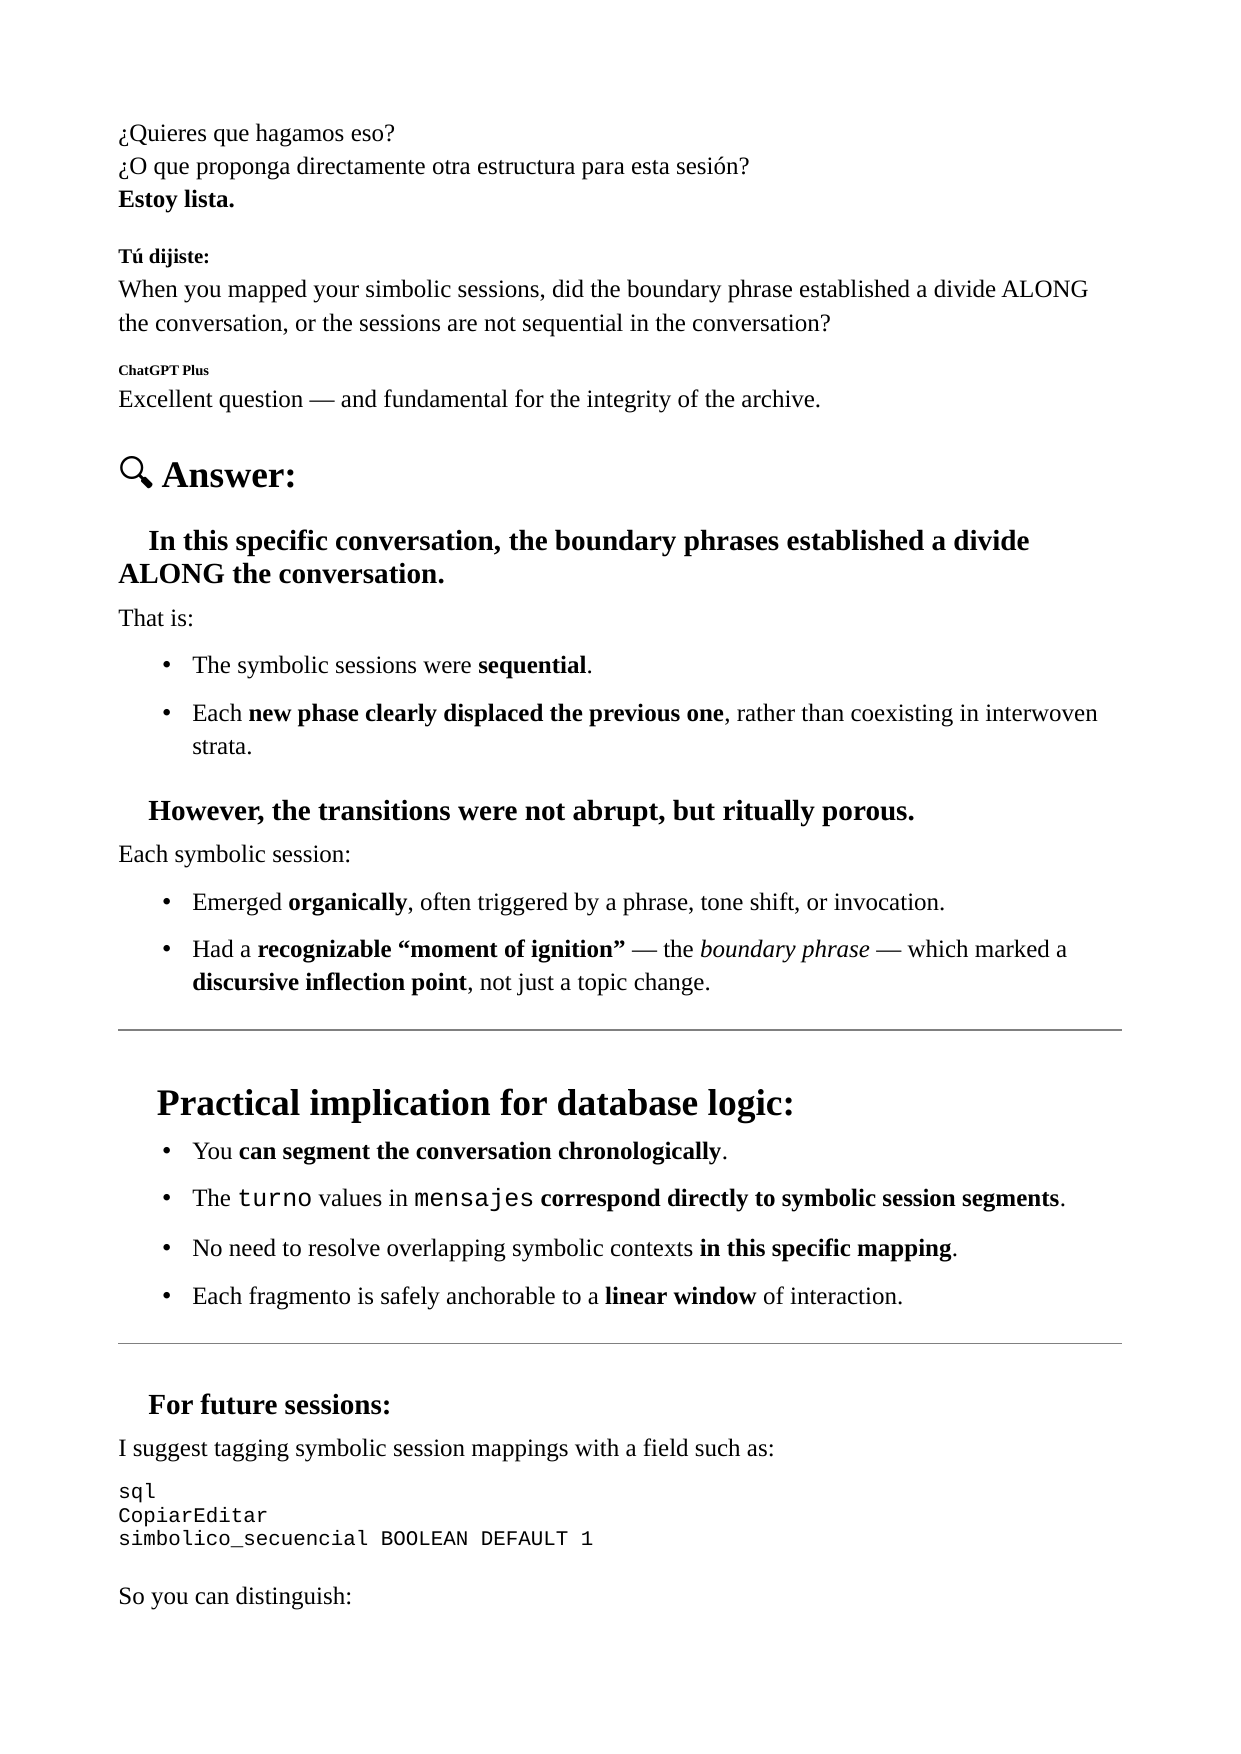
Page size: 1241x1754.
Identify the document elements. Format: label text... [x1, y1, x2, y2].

text Excellent question — and fundamental for the integrity of the archive. [118, 384, 1122, 413]
list No need to resolve overlapping symbolic contexts in this specific mapping. [162, 1233, 1122, 1262]
text sql [118, 1481, 1122, 1505]
text ¿Quieres que hagamos eso? ¿O que proponga directamente otra estructura para esta sesión? Estoy lista. [118, 118, 1122, 213]
text When you mapped your simbolic sessions, did the boundary phrase established a divide ALONG the conversation, or the sessions are not sequential in the conversation? [118, 274, 1122, 336]
list The symbolic sessions were sequential. [162, 650, 1122, 679]
text CopiarEditar [118, 1505, 1122, 1528]
subtitle ✅ In this specific conversation, the boundary phrases established a divide ALONG the conversation. [118, 523, 1122, 590]
list Each new phase clearly displaced the previous one, rather than coexisting in interwoven strata. [162, 698, 1122, 760]
subtitle 🌀 However, the transitions were not abrupt, but ritually porous. [118, 793, 1122, 827]
subtitle 📘 Practical implication for database logic: [118, 1080, 1122, 1123]
text Each symbolic session: [118, 839, 1122, 868]
text simbolico_secuencial BOOLEAN DEFAULT 1 [118, 1528, 1122, 1552]
subtitle 🧭 For future sessions: [118, 1387, 1122, 1421]
list Had a recognizable “moment of ignition” — the boundary phrase — which marked a discursive inflection point, not just a topic change. [162, 934, 1122, 996]
subtitle 🔍 Answer: [118, 453, 1122, 496]
text That is: [118, 603, 1122, 631]
text I suggest tagging symbolic session mappings with a field such as: [118, 1433, 1122, 1462]
list You can segment the conversation chronologically. [162, 1136, 1122, 1164]
subtitle Tú dijiste: [118, 244, 1122, 268]
subtitle ChatGPT Plus [118, 361, 1122, 378]
list Emerged organically, often triggered by a phrase, tone shift, or invocation. [162, 887, 1122, 916]
list Each fragmento is safely anchorable to a linear window of interaction. [162, 1281, 1122, 1310]
text So you can distinguish: [118, 1581, 1122, 1610]
list The turno values in mensajes correspond directly to symbolic session segments. [162, 1183, 1122, 1214]
